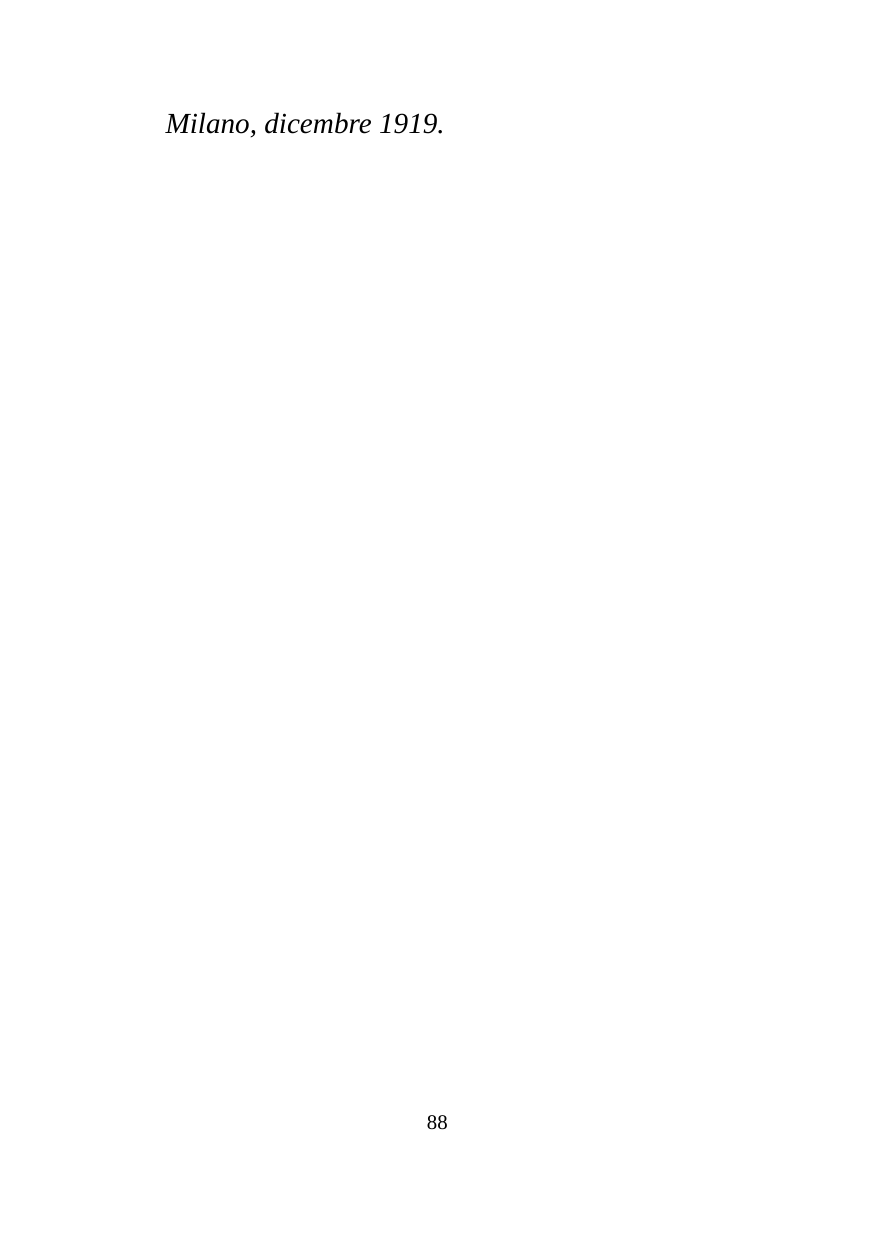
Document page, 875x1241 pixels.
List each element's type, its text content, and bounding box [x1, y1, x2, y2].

text Milano, dicembre 1919. [106, 106, 768, 140]
